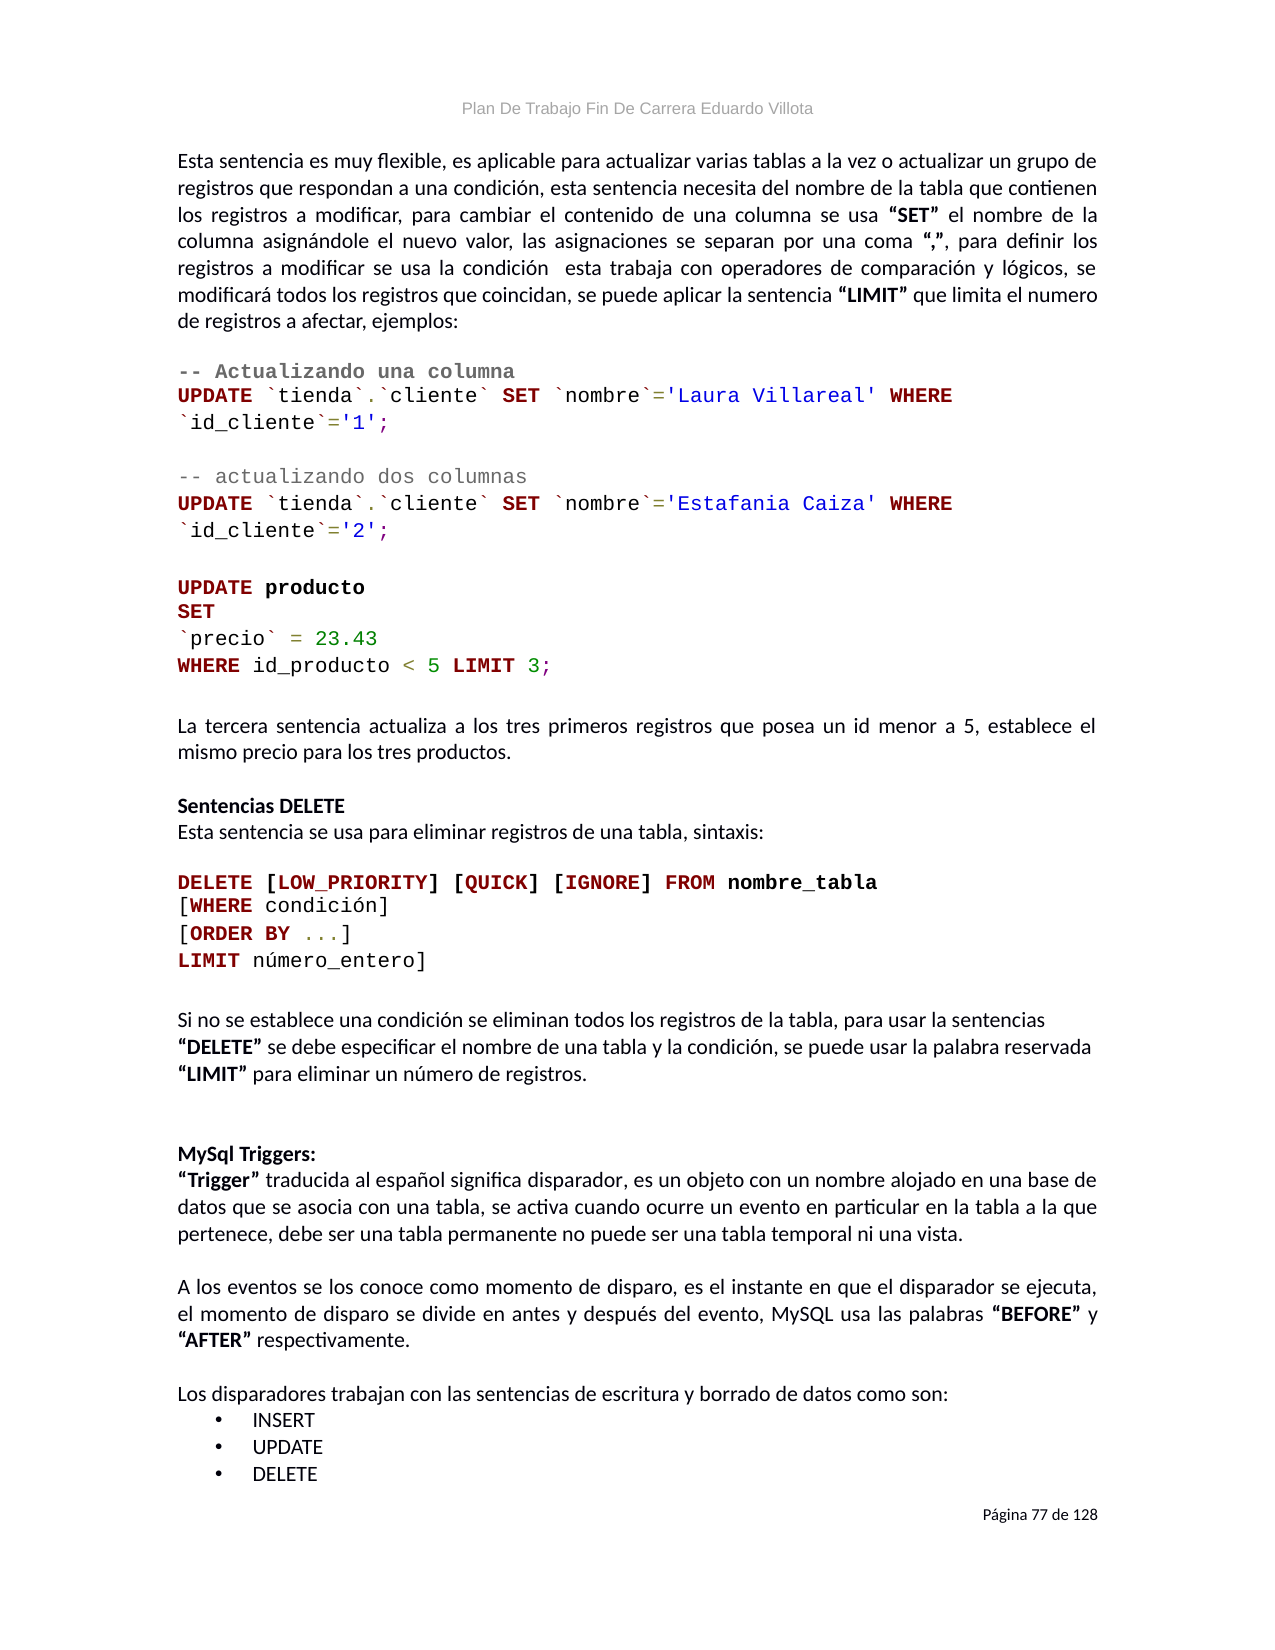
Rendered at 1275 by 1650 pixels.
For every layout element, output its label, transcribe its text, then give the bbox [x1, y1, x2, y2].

text A los eventos se los conoce como momento de disparo, es el instante en que el disparador se ejecuta, el momento de disparo se divide en antes y después del evento, MySQL usa las palabras “BEFORE” y “AFTER” respectivamente. [177, 1273, 1098, 1353]
text [WHERE condición] [177, 896, 1098, 919]
text [ORDER BY ...] [177, 923, 1098, 946]
text UPDATE producto [177, 577, 1098, 601]
text MySql Triggers: [177, 1140, 1098, 1167]
text DELETE [LOW_PRIORITY] [QUICK] [IGNORE] FROM nombre_tabla [177, 872, 1098, 896]
text Esta sentencia se usa para eliminar registros de una tabla, sintaxis: [177, 818, 1098, 845]
text WHERE id_producto < 5 LIMIT 3; [177, 655, 1098, 679]
text Sentencias DELETE [177, 792, 1098, 818]
text UPDATE `tienda`.`cliente` SET `nombre`='Laura Villareal' WHERE `id_cliente`='1'; [177, 384, 1098, 435]
text Los disparadores trabajan con las sentencias de escritura y borrado de datos como son: [177, 1380, 1098, 1407]
text LIMIT número_entero] [177, 950, 1098, 973]
text UPDATE `tienda`.`cliente` SET `nombre`='Estafania Caiza' WHERE `id_cliente`='2'; [177, 493, 1098, 544]
list UPDATE [215, 1433, 1098, 1460]
text Si no se establece una condición se eliminan todos los registros de la tabla, para usar la sentencias “DELETE” se debe especificar el nombre de una tabla y la condición, se puede usar la palabra reservada “LIMIT” para eliminar un número de registros. [177, 1007, 1098, 1087]
text La tercera sentencia actualiza a los tres primeros registros que posea un id menor a 5, establece el mismo precio para los tres productos. [177, 712, 1098, 765]
text -- actualizando dos columnas [177, 466, 1098, 490]
text SET [177, 601, 1098, 624]
list DELETE [215, 1460, 1098, 1487]
text `precio` = 23.43 [177, 628, 1098, 652]
text Esta sentencia es muy flexible, es aplicable para actualizar varias tablas a la vez o actualizar un grupo de registros que respondan a una condición, esta sentencia necesita del nombre de la tabla que contienen los registros a modificar, para cambiar el contenido de una columna se usa “SET” el nombre de la columna asignándole el nuevo valor, las asignaciones se separan por una coma “,”, para definir los registros a modificar se usa la condición esta trabaja con operadores de comparación y lógicos, se modificará todos los registros que coincidan, se puede aplicar la sentencia “LIMIT” que limita el numero de registros a afectar, ejemplos: [177, 148, 1098, 334]
text “Trigger” traducida al español significa disparador, es un objeto con un nombre alojado en una base de datos que se asocia con una tabla, se activa cuando ocurre un evento en particular en la tabla a la que pertenece, debe ser una tabla permanente no puede ser una tabla temporal ni una vista. [177, 1167, 1098, 1247]
text -- Actualizando una columna [177, 361, 1098, 384]
list INSERT [215, 1407, 1098, 1433]
